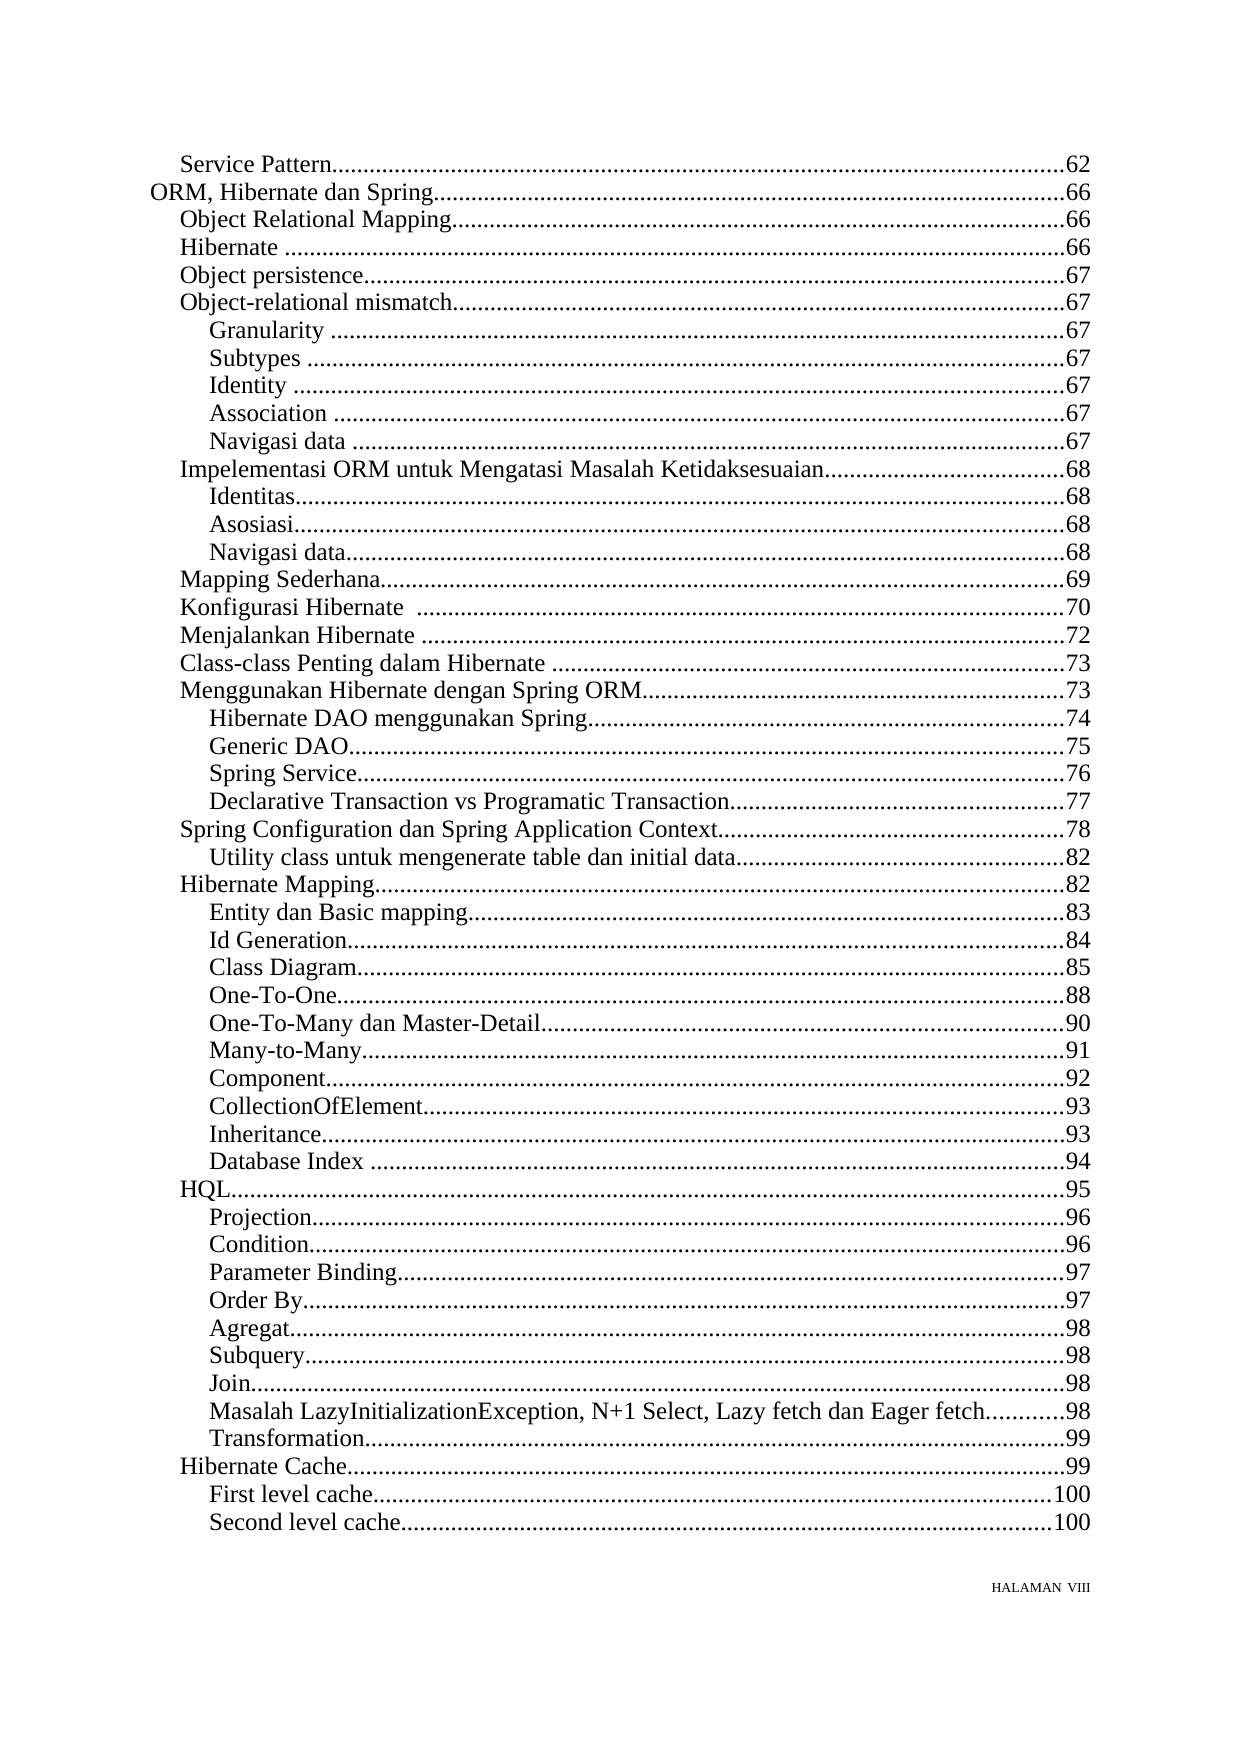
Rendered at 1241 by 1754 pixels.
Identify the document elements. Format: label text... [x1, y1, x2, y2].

text ORM, Hibernate dan Spring 66 [150, 178, 1091, 205]
text Asosiasi 68 [209, 510, 1091, 538]
text Declarative Transaction vs Programatic Transaction 77 [209, 787, 1091, 815]
text Spring Configuration dan Spring Application Context 78 [179, 815, 1091, 843]
text Transformation 99 [209, 1424, 1091, 1452]
text Inheritance 93 [209, 1120, 1091, 1147]
text Join 98 [209, 1369, 1091, 1397]
text Class Diagram 85 [209, 953, 1091, 981]
text Object-relational mismatch 67 [179, 288, 1091, 316]
text Utility class untuk mengenerate table dan initial data 82 [209, 843, 1091, 870]
text Konfigurasi Hibernate 70 [179, 593, 1091, 621]
text Navigasi data 68 [209, 538, 1091, 566]
text Object persistence 67 [179, 261, 1091, 288]
text Id Generation 84 [209, 926, 1091, 953]
text Many-to-Many 91 [209, 1037, 1091, 1064]
text Association 67 [209, 399, 1091, 427]
text Object Relational Mapping 66 [179, 205, 1091, 233]
text Subquery 98 [209, 1341, 1091, 1369]
text Parameter Binding 97 [209, 1258, 1091, 1286]
text Subtypes 67 [209, 344, 1091, 372]
text Identitas 68 [209, 482, 1091, 510]
text CollectionOfElement 93 [209, 1092, 1091, 1120]
text Entity dan Basic mapping 83 [209, 898, 1091, 926]
text Agregat 98 [209, 1314, 1091, 1341]
text Hibernate 66 [179, 233, 1091, 261]
text Hibernate DAO menggunakan Spring 74 [209, 704, 1091, 732]
text Hibernate Cache 99 [179, 1452, 1091, 1480]
text One-To-Many dan Master-Detail 90 [209, 1009, 1091, 1037]
text Projection 96 [209, 1203, 1091, 1231]
text Navigasi data 67 [209, 427, 1091, 455]
text One-To-One 88 [209, 981, 1091, 1009]
text First level cache 100 [209, 1480, 1091, 1508]
text Menjalankan Hibernate 72 [179, 621, 1091, 649]
text Class-class Penting dalam Hibernate 73 [179, 649, 1091, 676]
text Order By 97 [209, 1286, 1091, 1314]
text Impelementasi ORM untuk Mengatasi Masalah Ketidaksesuaian 68 [179, 455, 1091, 482]
text Database Index 94 [209, 1147, 1091, 1175]
text Identity 67 [209, 372, 1091, 399]
text Menggunakan Hibernate dengan Spring ORM 73 [179, 676, 1091, 704]
text Second level cache 100 [209, 1508, 1091, 1535]
text Spring Service 76 [209, 759, 1091, 787]
text Condition 96 [209, 1231, 1091, 1258]
text Masalah LazyInitializationException, N+1 Select, Lazy fetch dan Eager fetch 98 [209, 1397, 1091, 1424]
text Hibernate Mapping 82 [179, 870, 1091, 898]
text Service Pattern 62 [179, 150, 1091, 178]
text Granularity 67 [209, 316, 1091, 344]
text Mapping Sederhana 69 [179, 566, 1091, 593]
text HQL 95 [179, 1175, 1091, 1203]
text Generic DAO 75 [209, 732, 1091, 759]
text Component 92 [209, 1064, 1091, 1092]
